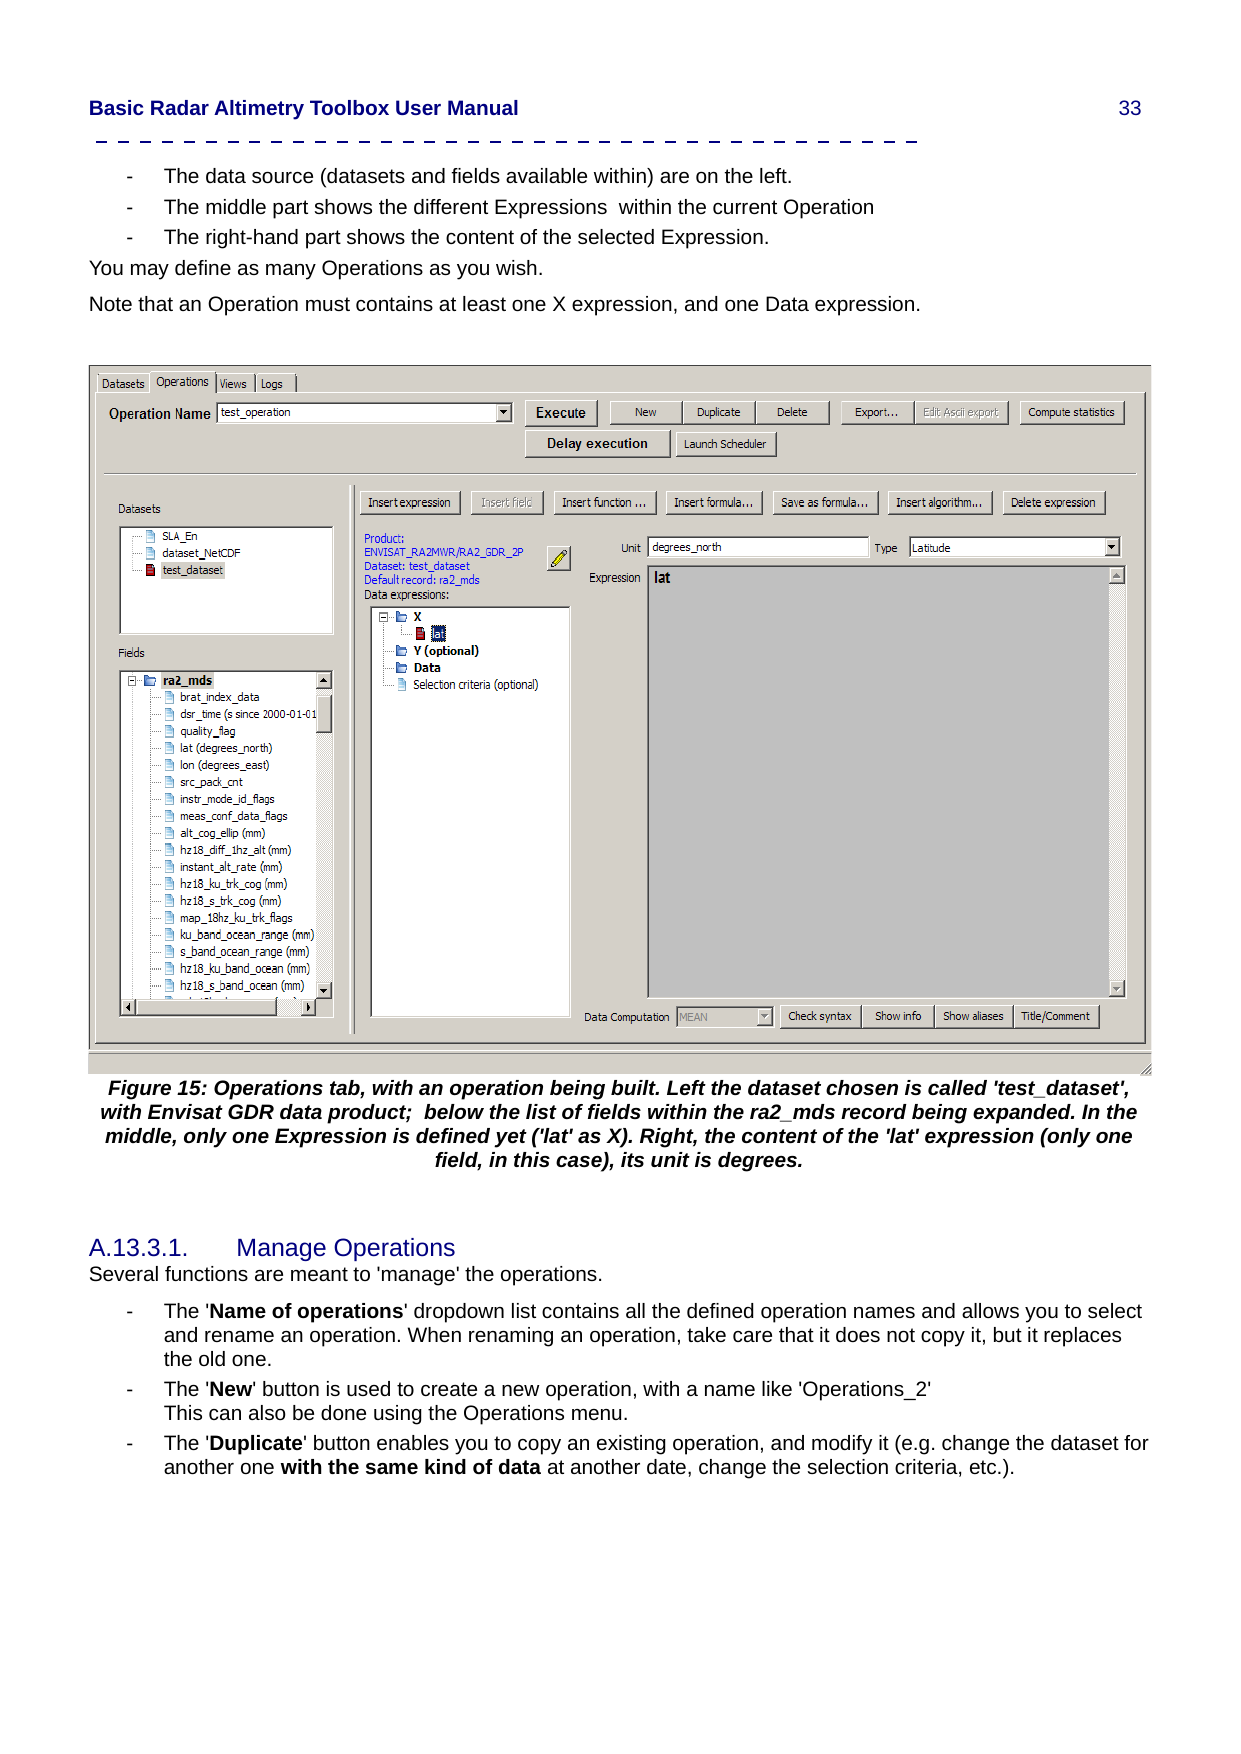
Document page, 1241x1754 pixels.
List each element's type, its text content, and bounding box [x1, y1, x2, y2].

list The 'Duplicate' button enables you to copy an existing operation, and modify it (e.g. change the dataset for another one with the same kind of data at another date, change the selection criteria, etc.). [126, 1431, 1152, 1503]
list The middle part shows the different Expressions within the current Operation [126, 195, 1152, 219]
list The 'New' button is used to create a new operation, with a name like 'Operations_2' This can also be done using the Operations menu. [126, 1377, 1152, 1425]
text Note that an Operation must contains at least one X expression, and one Data expression. [88, 292, 1152, 316]
list The right-hand part shows the content of the selected Expression. [126, 225, 1152, 249]
text Figure 15: Operations tab, with an operation being built. Left the dataset chosen is called 'test_dataset', with Envisat GDR data product; below the list of fields within the ra2_mds record being expanded. In the middle, only one Expression is defined yet ('lat' as X). Right, the content of the 'lat' expression (only one field, in this case), its unit is degrees. [88, 1076, 1152, 1172]
list The 'Name of operations' dropdown list contains all the defined operation names and allows you to select and rename an operation. When renaming an operation, take care that it does not copy it, but it replaces the old one. [126, 1298, 1152, 1370]
text Several functions are meant to 'manage' the operations. [88, 1262, 1152, 1286]
subtitle Manage Operations [88, 1233, 1152, 1262]
list The data source (datasets and fields available within) are on the left. [126, 164, 1152, 188]
text You may define as many Operations as you wish. [88, 256, 1152, 279]
